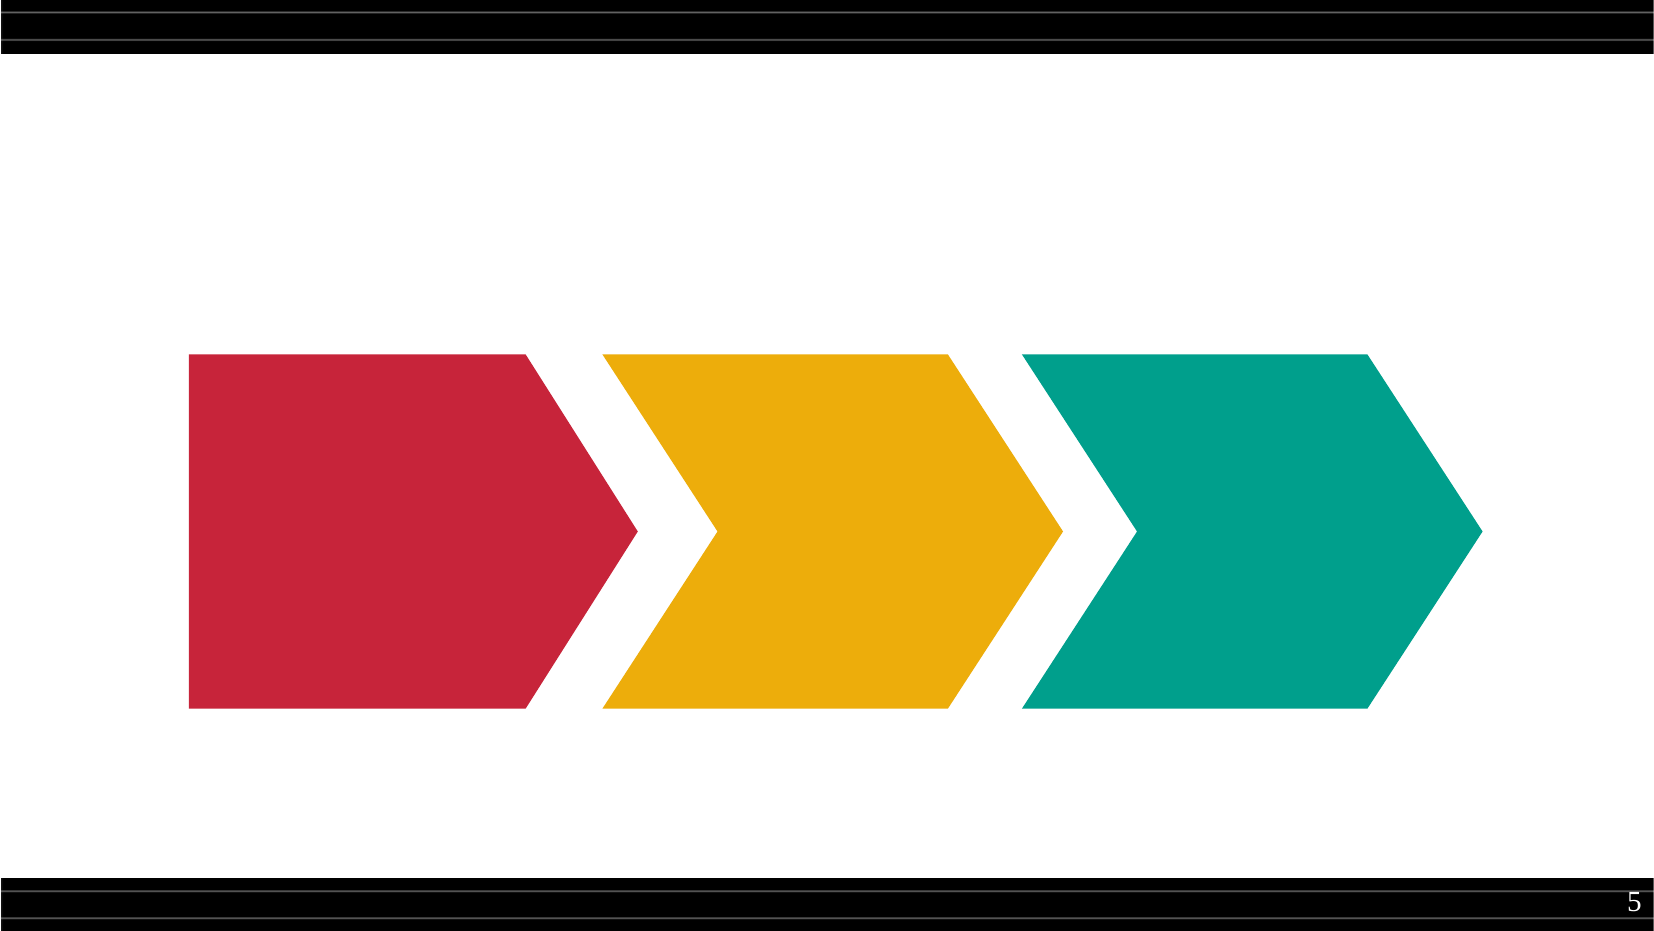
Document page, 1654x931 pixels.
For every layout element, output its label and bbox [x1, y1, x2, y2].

text_box [602, 354, 1064, 709]
picture [1, 878, 1654, 931]
picture [1, 0, 1654, 54]
text_box [188, 354, 638, 709]
